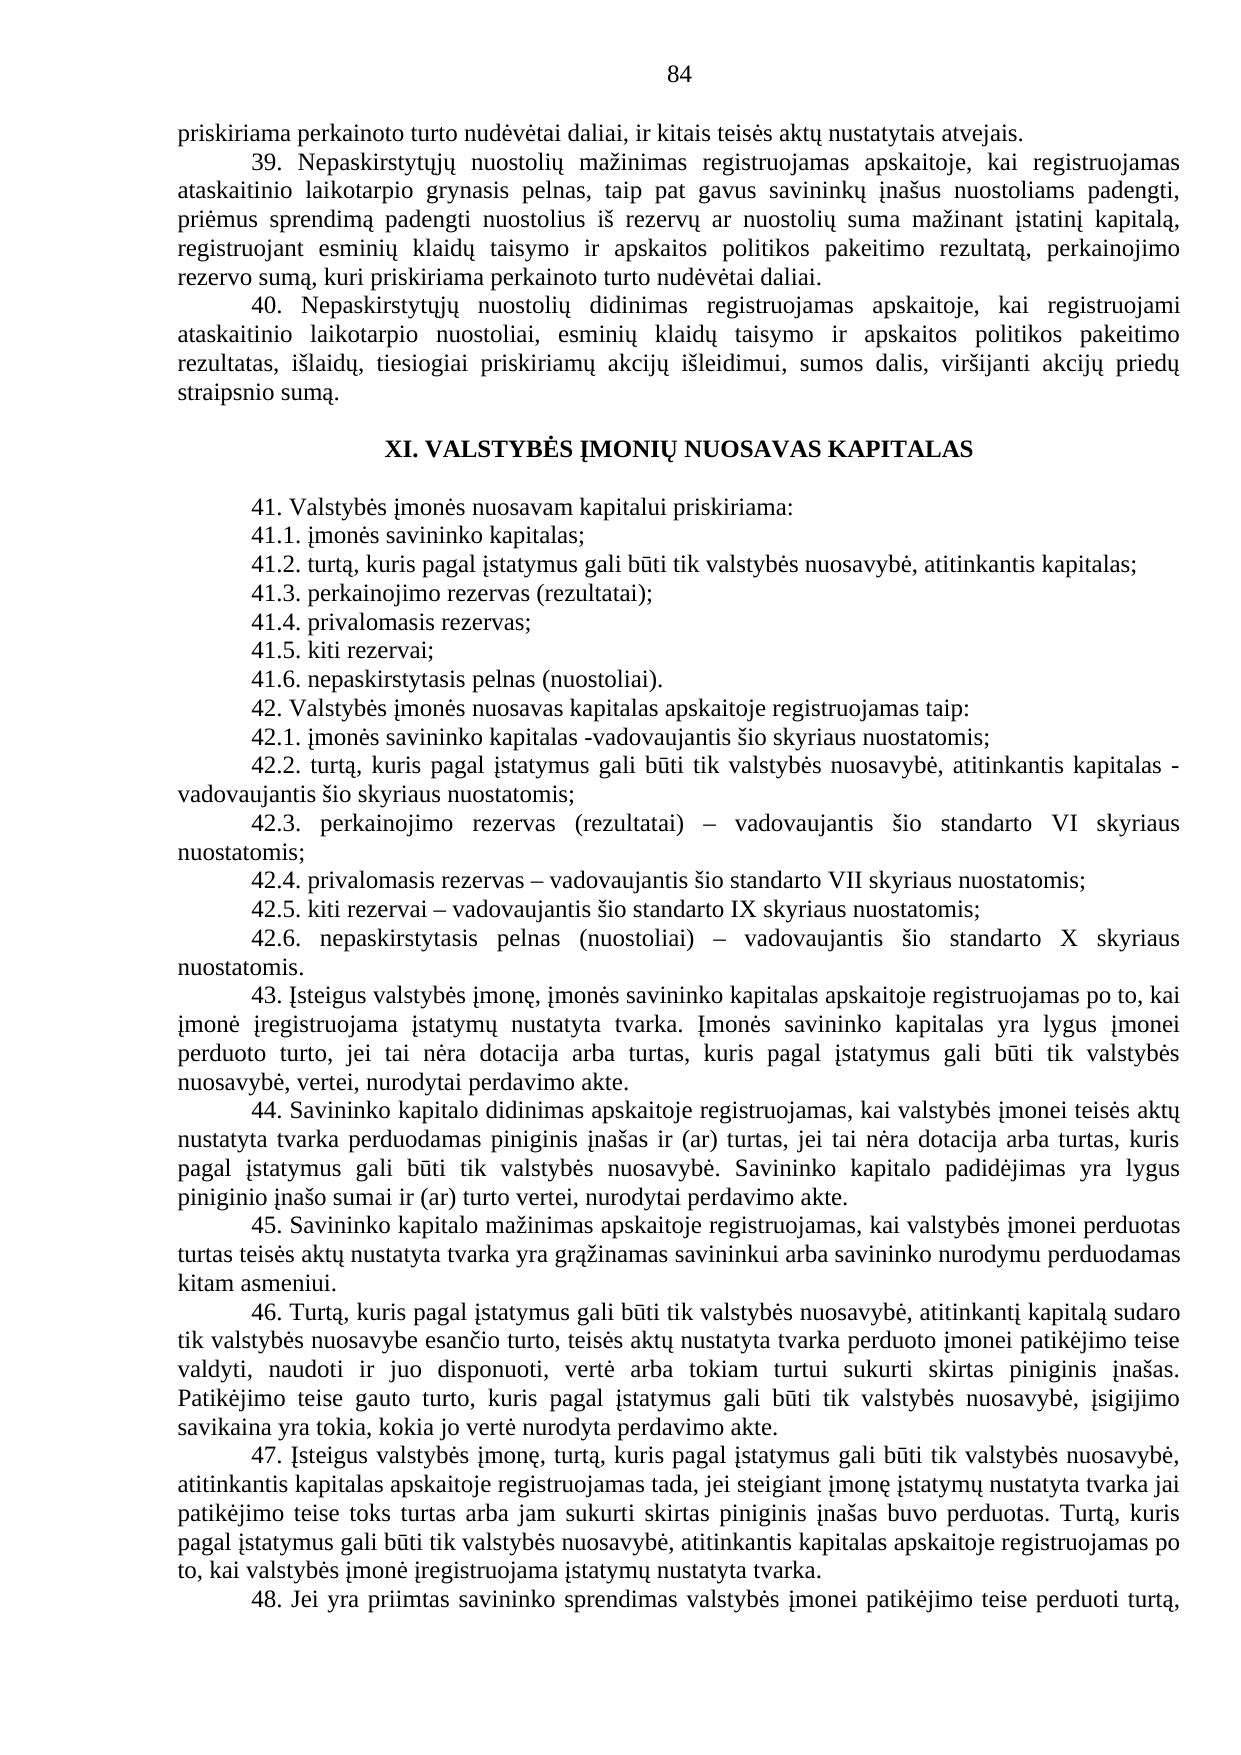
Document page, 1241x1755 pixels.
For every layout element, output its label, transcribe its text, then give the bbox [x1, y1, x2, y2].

text 42. Valstybės įmonės nuosavas kapitalas apskaitoje registruojamas taip: [177, 693, 1181, 722]
text 41.3. perkainojimo rezervas (rezultatai); [177, 578, 1181, 607]
text 42.1. įmonės savininko kapitalas -vadovaujantis šio skyriaus nuostatomis; [177, 722, 1181, 751]
text 46. Turtą, kuris pagal įstatymus gali būti tik valstybės nuosavybė, atitinkantį kapitalą sudaro tik valstybės nuosavybe esančio turto, teisės aktų nustatyta tvarka perduoto įmonei patikėjimo teise valdyti, naudoti ir juo disponuoti, vertė arba tokiam turtui sukurti skirtas piniginis įnašas. Patikėjimo teise gauto turto, kuris pagal įstatymus gali būti tik valstybės nuosavybė, įsigijimo savikaina yra tokia, kokia jo vertė nurodyta perdavimo akte. [177, 1297, 1181, 1441]
text 41.6. nepaskirstytasis pelnas (nuostoliai). [177, 664, 1181, 693]
text 41.2. turtą, kuris pagal įstatymus gali būti tik valstybės nuosavybė, atitinkantis kapitalas; [177, 549, 1181, 578]
text XI. VALSTYBĖS ĮMONIŲ NUOSAVAS KAPITALAS [177, 434, 1181, 463]
text 44. Savininko kapitalo didinimas apskaitoje registruojamas, kai valstybės įmonei teisės aktų nustatyta tvarka perduodamas piniginis įnašas ir (ar) turtas, jei tai nėra dotacija arba turtas, kuris pagal įstatymus gali būti tik valstybės nuosavybė. Savininko kapitalo padidėjimas yra lygus piniginio įnašo sumai ir (ar) turto vertei, nurodytai perdavimo akte. [177, 1096, 1181, 1211]
text 41. Valstybės įmonės nuosavam kapitalui priskiriama: [177, 492, 1181, 521]
text 41.1. įmonės savininko kapitalas; [177, 521, 1181, 549]
text 48. Jei yra priimtas savininko sprendimas valstybės įmonei patikėjimo teise perduoti turtą, [177, 1584, 1181, 1613]
text 39. Nepaskirstytųjų nuostolių mažinimas registruojamas apskaitoje, kai registruojamas ataskaitinio laikotarpio grynasis pelnas, taip pat gavus savininkų įnašus nuostoliams padengti, priėmus sprendimą padengti nuostolius iš rezervų ar nuostolių suma mažinant įstatinį kapitalą, registruojant esminių klaidų taisymo ir apskaitos politikos pakeitimo rezultatą, perkainojimo rezervo sumą, kuri priskiriama perkainoto turto nudėvėtai daliai. [177, 147, 1181, 291]
text 47. Įsteigus valstybės įmonę, turtą, kuris pagal įstatymus gali būti tik valstybės nuosavybė, atitinkantis kapitalas apskaitoje registruojamas tada, jei steigiant įmonę įstatymų nustatyta tvarka jai patikėjimo teise toks turtas arba jam sukurti skirtas piniginis įnašas buvo perduotas. Turtą, kuris pagal įstatymus gali būti tik valstybės nuosavybė, atitinkantis kapitalas apskaitoje registruojamas po to, kai valstybės įmonė įregistruojama įstatymų nustatyta tvarka. [177, 1441, 1181, 1584]
text 42.3. perkainojimo rezervas (rezultatai) – vadovaujantis šio standarto VI skyriaus nuostatomis; [177, 808, 1181, 866]
text priskiriama perkainoto turto nudėvėtai daliai, ir kitais teisės aktų nustatytais atvejais. [177, 118, 1181, 147]
text 41.5. kiti rezervai; [177, 636, 1181, 664]
text 43. Įsteigus valstybės įmonę, įmonės savininko kapitalas apskaitoje registruojamas po to, kai įmonė įregistruojama įstatymų nustatyta tvarka. Įmonės savininko kapitalas yra lygus įmonei perduoto turto, jei tai nėra dotacija arba turtas, kuris pagal įstatymus gali būti tik valstybės nuosavybė, vertei, nurodytai perdavimo akte. [177, 981, 1181, 1096]
text 45. Savininko kapitalo mažinimas apskaitoje registruojamas, kai valstybės įmonei perduotas turtas teisės aktų nustatyta tvarka yra grąžinamas savininkui arba savininko nurodymu perduodamas kitam asmeniui. [177, 1211, 1181, 1297]
text 42.2. turtą, kuris pagal įstatymus gali būti tik valstybės nuosavybė, atitinkantis kapitalas -vadovaujantis šio skyriaus nuostatomis; [177, 751, 1181, 808]
text 41.4. privalomasis rezervas; [177, 607, 1181, 636]
text 42.6. nepaskirstytasis pelnas (nuostoliai) – vadovaujantis šio standarto X skyriaus nuostatomis. [177, 923, 1181, 981]
text 42.5. kiti rezervai – vadovaujantis šio standarto IX skyriaus nuostatomis; [177, 894, 1181, 923]
text 40. Nepaskirstytųjų nuostolių didinimas registruojamas apskaitoje, kai registruojami ataskaitinio laikotarpio nuostoliai, esminių klaidų taisymo ir apskaitos politikos pakeitimo rezultatas, išlaidų, tiesiogiai priskiriamų akcijų išleidimui, sumos dalis, viršijanti akcijų priedų straipsnio sumą. [177, 291, 1181, 406]
text 42.4. privalomasis rezervas – vadovaujantis šio standarto VII skyriaus nuostatomis; [177, 866, 1181, 894]
